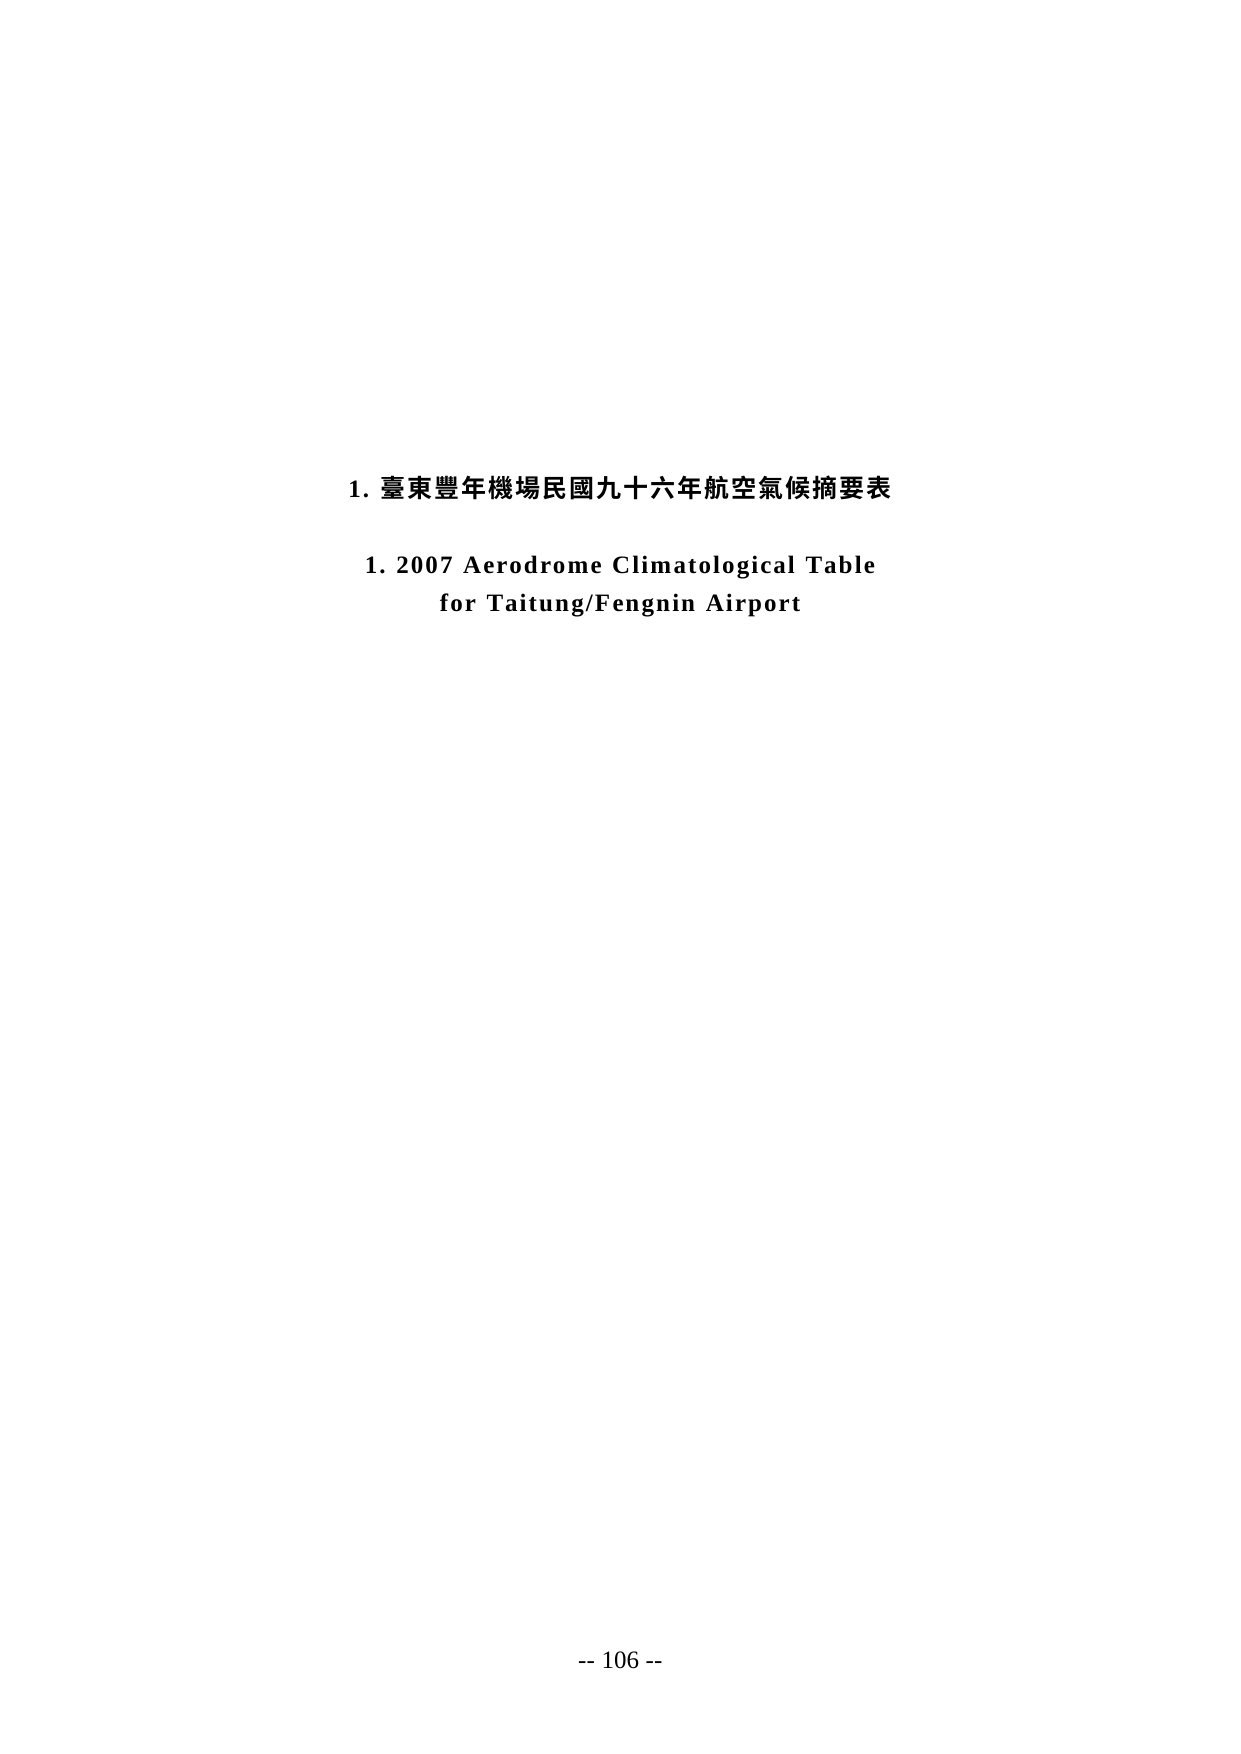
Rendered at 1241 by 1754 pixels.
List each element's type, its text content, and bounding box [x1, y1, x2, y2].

text 1. 2007 Aerodrome Climatological Table [167, 542, 1073, 579]
text -- 106 -- [543, 1637, 697, 1674]
text for Taitung/Fengnin Airport [167, 579, 1073, 617]
text 1. 臺東豐年機場民國九十六年航空氣候摘要表 [167, 467, 1073, 504]
